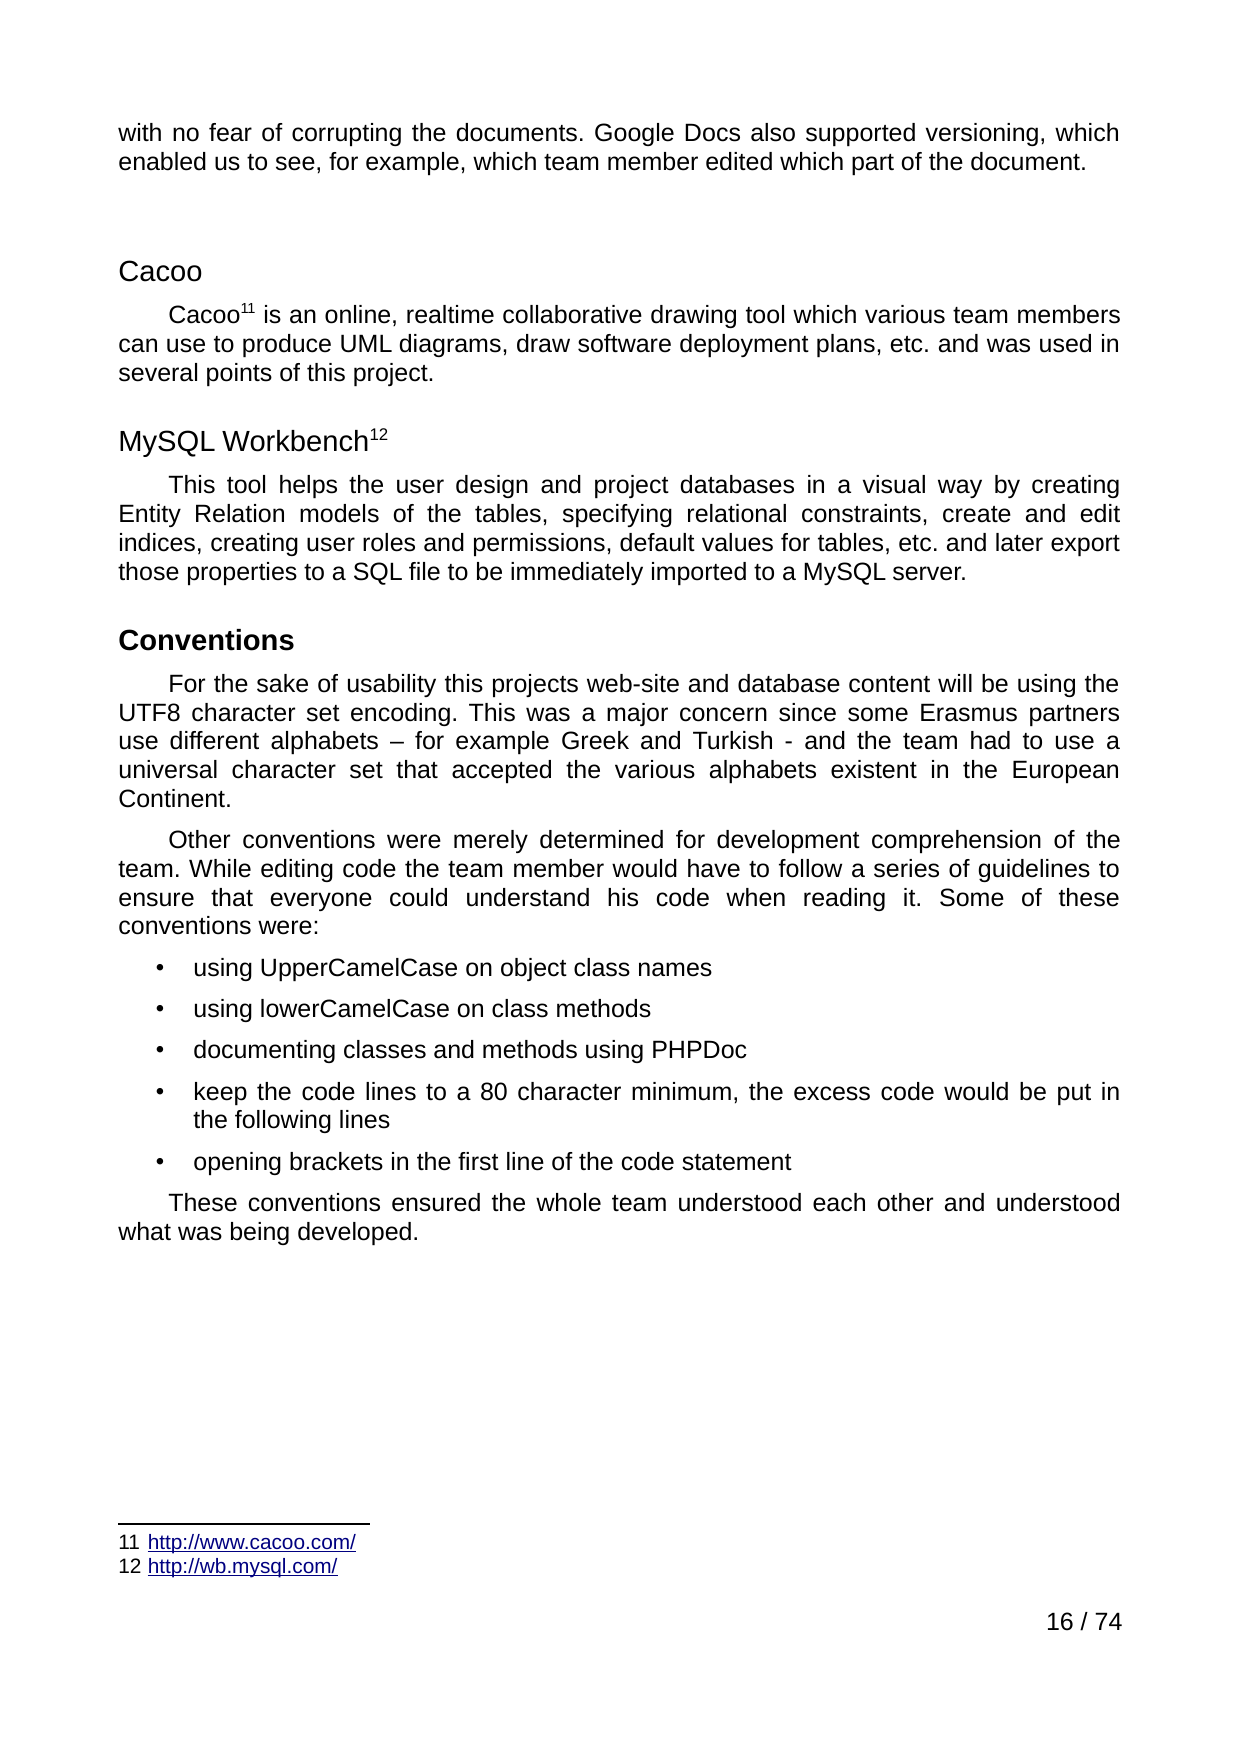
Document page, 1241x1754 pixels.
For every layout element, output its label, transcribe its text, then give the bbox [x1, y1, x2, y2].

subtitle Cacoo [118, 254, 1122, 288]
list keep the code lines to a 80 character minimum, the excess code would be put in the following lines [156, 1077, 1122, 1134]
text http://wb.mysql.com/ [118, 1554, 1122, 1578]
text This tool helps the user design and project databases in a visual way by creating Entity Relation models of the tables, specifying relational constraints, create and edit indices, creating user roles and permissions, default values for tables, etc. and later export those properties to a SQL file to be immediately imported to a MySQL server. [118, 470, 1122, 585]
text These conventions ensured the whole team understood each other and understood what was being developed. [118, 1188, 1122, 1246]
subtitle Conventions [118, 623, 1122, 656]
text http://www.cacoo.com/ [118, 1530, 1122, 1554]
list opening brackets in the first line of the code statement [156, 1147, 1122, 1176]
text For the sake of usability this projects web-site and database content will be using the UTF8 character set encoding. This was a major concern since some Erasmus partners use different alphabets – for example Greek and Turkish - and the team had to use a universal character set that accepted the various alphabets existent in the European Continent. [118, 669, 1122, 812]
text with no fear of corrupting the documents. Google Docs also supported versioning, which enabled us to see, for example, which team member edited which part of the document. [118, 118, 1122, 176]
list using UpperCamelCase on object class names [156, 952, 1122, 981]
list documenting classes and methods using PHPDoc [156, 1035, 1122, 1064]
text Cacoo is an online, realtime collaborative drawing tool which various team members can use to produce UML diagrams, draw software deployment plans, etc. and was used in several points of this project. [118, 300, 1122, 387]
list using lowerCamelCase on class methods [156, 994, 1122, 1023]
text Other conventions were merely determined for development comprehension of the team. While editing code the team member would have to follow a series of guidelines to ensure that everyone could understand his code when reading it. Some of these conventions were: [118, 825, 1122, 940]
subtitle MySQL Workbench [118, 424, 1122, 458]
